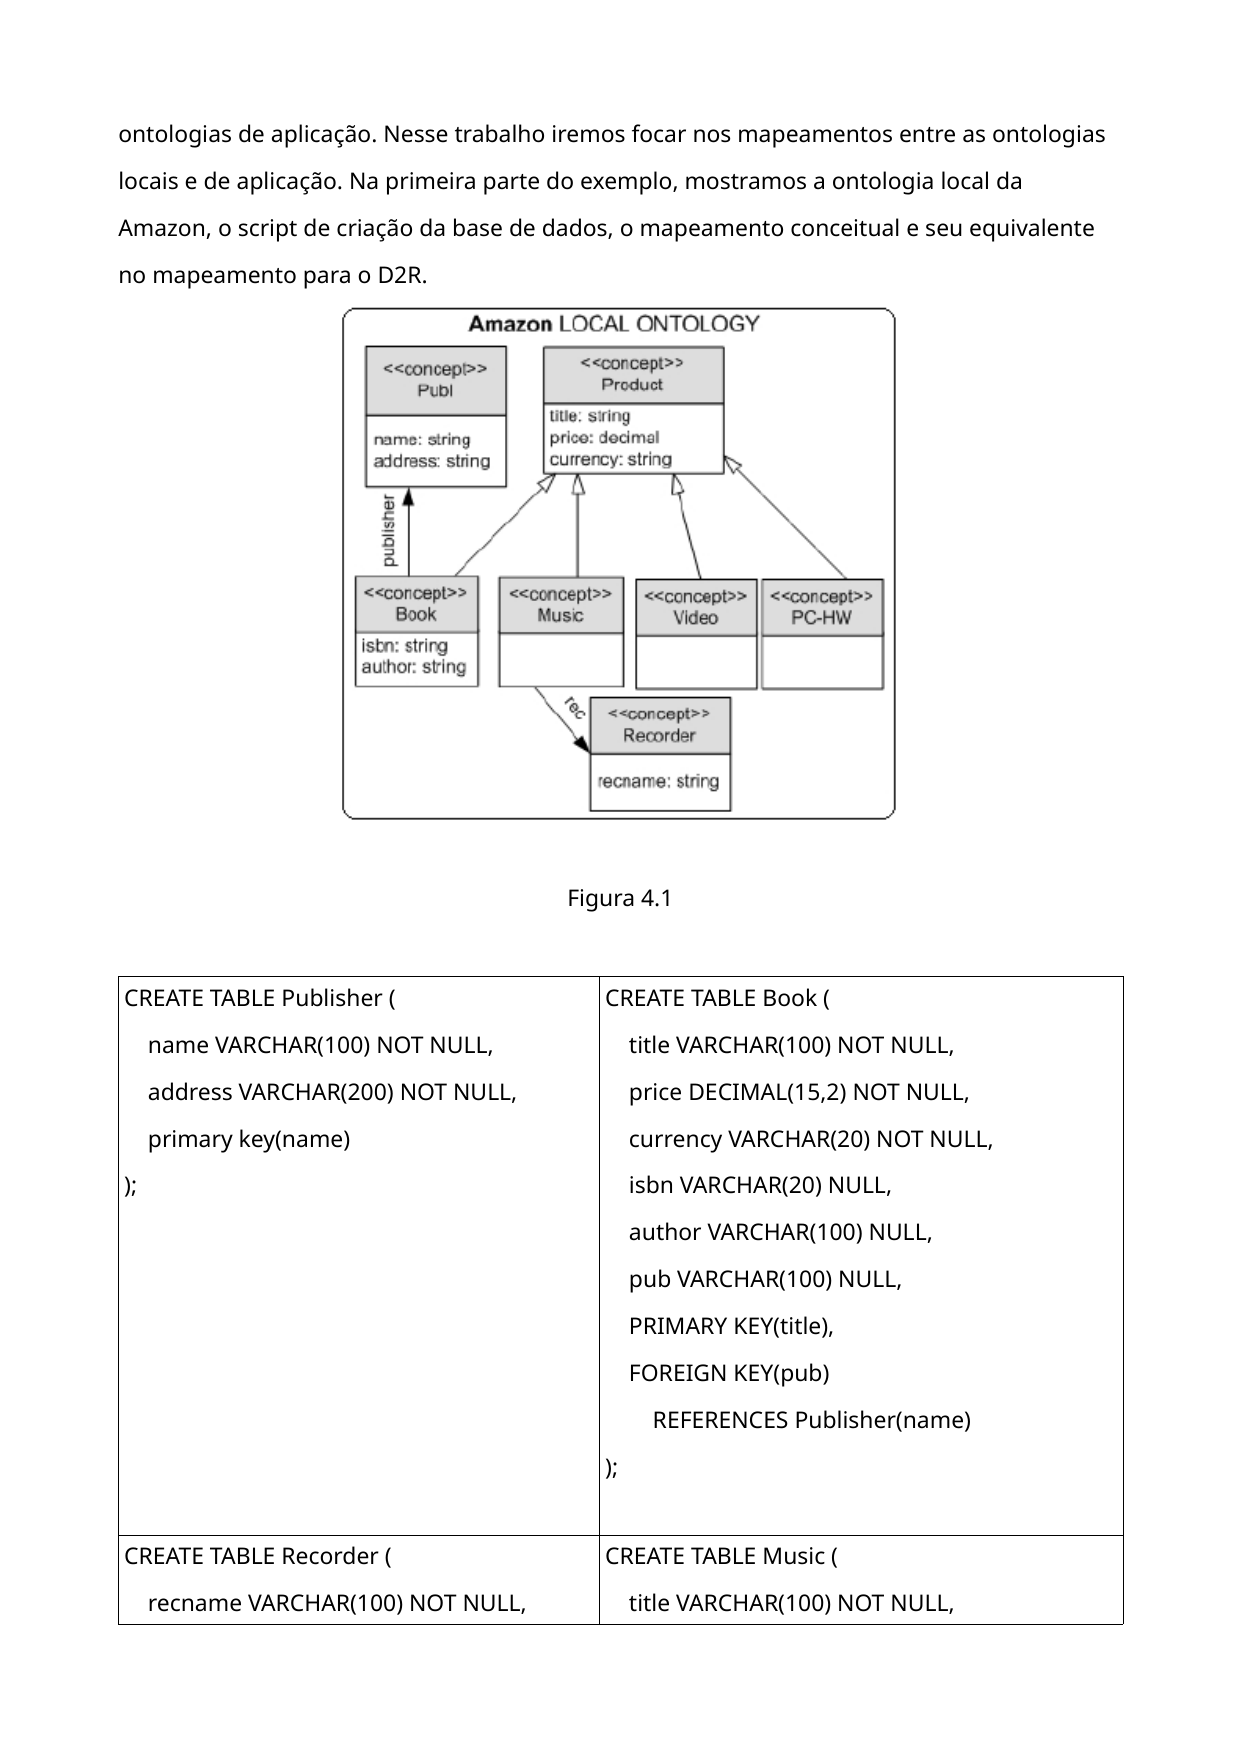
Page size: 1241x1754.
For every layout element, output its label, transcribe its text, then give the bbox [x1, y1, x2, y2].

table_header CREATE TABLE Publisher ( name VARCHAR(100) NOT NULL, address VARCHAR(200) NOT NULL, primary key(name) ); [119, 977, 599, 1534]
table_cell CREATE TABLE Recorder ( recname VARCHAR(100) NOT NULL, [119, 1536, 599, 1624]
table_header CREATE TABLE Book ( title VARCHAR(100) NOT NULL, price DECIMAL(15,2) NOT NULL, currency VARCHAR(20) NOT NULL, isbn VARCHAR(20) NULL, author VARCHAR(100) NULL, pub VARCHAR(100) NULL, PRIMARY KEY(title), FOREIGN KEY(pub) REFERENCES Publisher(name) ); [600, 977, 1123, 1534]
text Figura 4.1 [118, 882, 1122, 913]
table_cell CREATE TABLE Music ( title VARCHAR(100) NOT NULL, [600, 1536, 1123, 1624]
text ontologias de aplicação. Nesse trabalho iremos focar nos mapeamentos entre as ontologias locais e de aplicação. Na primeira parte do exemplo, mostramos a ontologia local da Amazon, o script de criação da base de dados, o mapeamento conceitual e seu equivalente no mapeamento para o D2R. [118, 118, 1122, 290]
